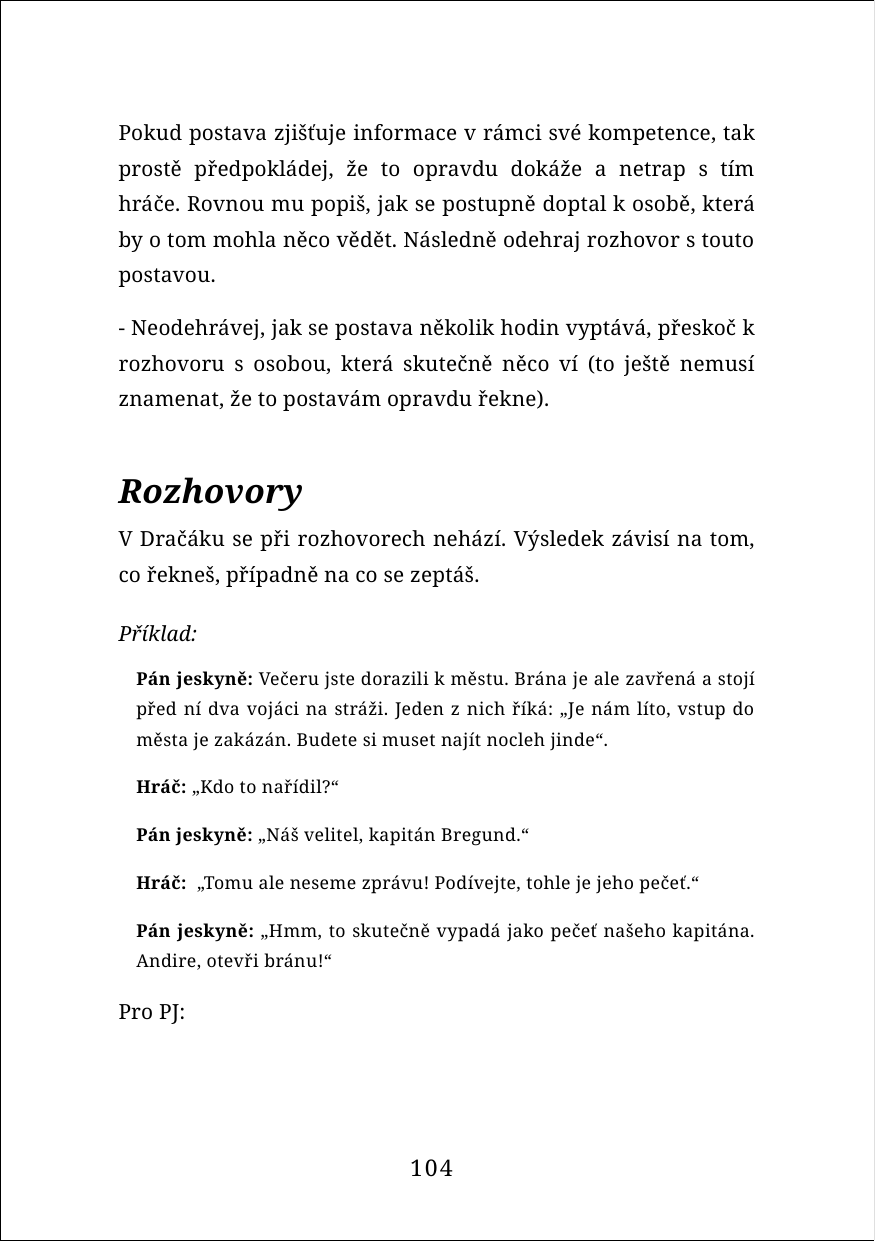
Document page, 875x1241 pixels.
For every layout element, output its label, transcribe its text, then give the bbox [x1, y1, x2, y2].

subtitle Rozhovory [118, 467, 756, 513]
text Hráč: „Kdo to nařídil?“ [136, 775, 756, 799]
text Pán jeskyně: „Hmm, to skutečně vypadá jako pečeť našeho kapitána. Andire, otevři bránu!“ [136, 919, 756, 973]
text Hráč: „Tomu ale neseme zprávu! Podívejte, tohle je jeho pečeť.“ [136, 871, 756, 895]
text Pro PJ: [118, 997, 756, 1025]
text Příklad: [118, 619, 756, 648]
text Pán jeskyně: „Náš velitel, kapitán Bregund.“ [136, 823, 756, 847]
text Pán jeskyně: Večeru jste dorazili k městu. Brána je ale zavřená a stojí před ní dva vojáci na stráži. Jeden z nich říká: „Je nám líto, vstup do města je zakázán. Budete si muset najít nocleh jinde“. [136, 667, 756, 751]
text - Neodehrávej, jak se postava několik hodin vyptává, přeskoč k rozhovoru s osobou, která skutečně něco ví (to ještě nemusí znamenat, že to postavám opravdu řekne). [118, 313, 756, 413]
text Pokud postava zjišťuje informace v rámci své kompetence, tak prostě předpokládej, že to opravdu dokáže a netrap s tím hráče. Rovnou mu popiš, jak se postupně doptal k osobě, která by o tom mohla něco vědět. Následně odehraj rozhovor s touto postavou. [118, 118, 756, 289]
text V Dračáku se při rozhovorech nehází. Výsledek závisí na tom, co řekneš, případně na co se zeptáš. [118, 524, 756, 588]
